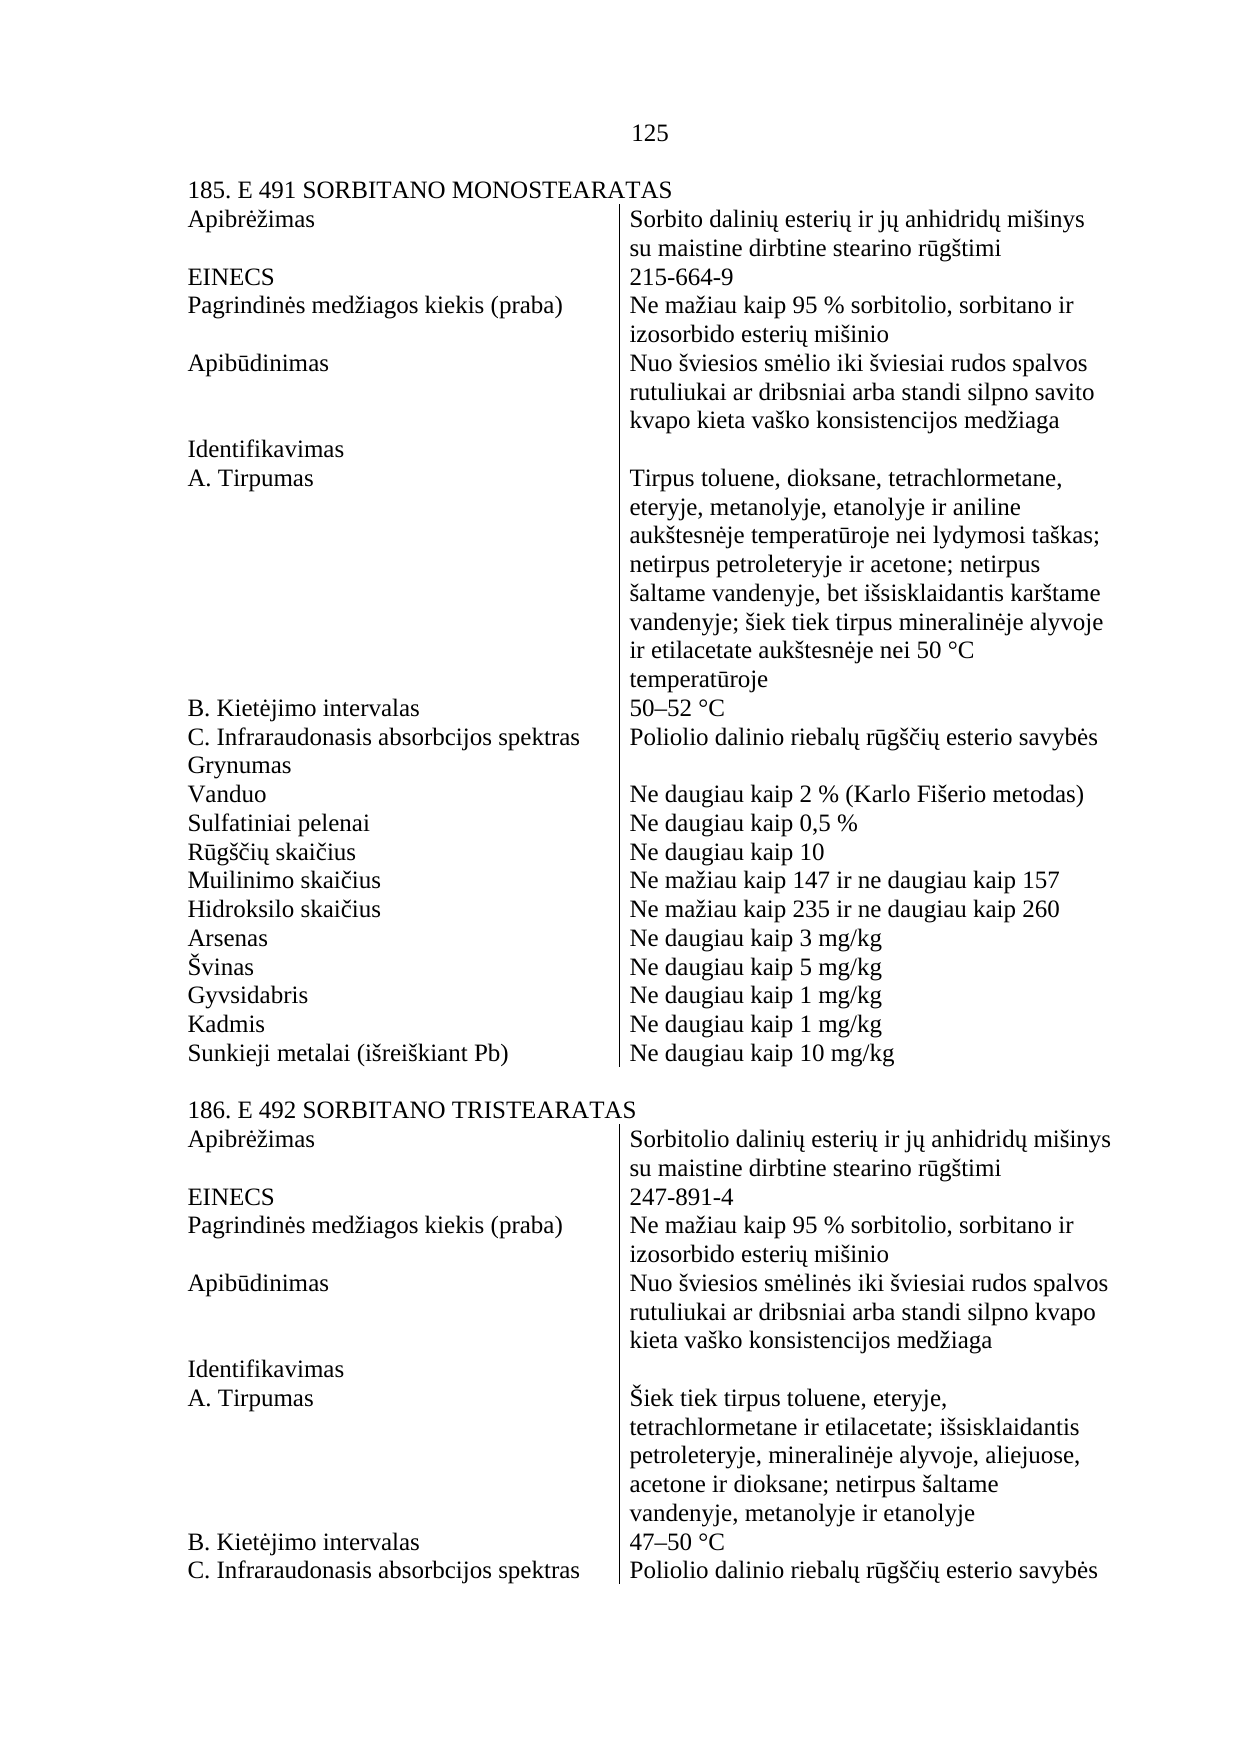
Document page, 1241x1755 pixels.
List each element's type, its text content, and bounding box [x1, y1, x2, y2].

table_cell Nuo šviesios smėlinės iki šviesiai rudos spalvos rutuliukai ar dribsniai arba standi silpno kvapo kieta vaško konsistencijos medžiaga [620, 1268, 1122, 1354]
table_cell Šiek tiek tirpus toluene, eteryje, tetrachlormetane ir etilacetate; išsisklaidantis petroleteryje, mineralinėje alyvoje, aliejuose, acetone ir dioksane; netirpus šaltame vandenyje, metanolyje ir etanolyje [620, 1383, 1122, 1527]
table_cell Ne daugiau kaip 10 mg/kg [620, 1038, 1122, 1067]
table_cell Ne mažiau kaip 235 ir ne daugiau kaip 260 [620, 894, 1122, 923]
table_cell B. Kietėjimo intervalas [177, 1527, 619, 1556]
table_cell 50–52 °C [620, 693, 1122, 722]
table_cell 247-891-4 [620, 1182, 1122, 1211]
table_cell Švinas [177, 952, 619, 981]
table_header 185. E 491 SORBITANO MONOSTEARATAS [177, 176, 1122, 204]
table_cell Hidroksilo skaičius [177, 894, 619, 923]
table_cell Apibūdinimas [177, 1268, 619, 1354]
table_cell EINECS [177, 262, 619, 291]
table_cell Ne daugiau kaip 5 mg/kg [620, 952, 1122, 981]
table_cell EINECS [177, 1182, 619, 1211]
table_cell Ne daugiau kaip 1 mg/kg [620, 1009, 1122, 1038]
table_cell Apibūdinimas [177, 348, 619, 434]
table_cell Sorbito dalinių esterių ir jų anhidridų mišinys su maistine dirbtine stearino rūgštimi [620, 204, 1122, 262]
table_cell Apibrėžimas [177, 1124, 619, 1182]
table_cell Tirpus toluene, dioksane, tetrachlormetane, eteryje, metanolyje, etanolyje ir aniline aukštesnėje temperatūroje nei lydymosi taškas; netirpus petroleteryje ir acetone; netirpus šaltame vandenyje, bet išsisklaidantis karštame vandenyje; šiek tiek tirpus mineralinėje alyvoje ir etilacetate aukštesnėje nei 50 °C temperatūroje [620, 463, 1122, 693]
table_cell [620, 1354, 1122, 1383]
table_cell Identifikavimas [177, 1354, 619, 1383]
table_cell Ne daugiau kaip 10 [620, 837, 1122, 866]
table_cell Sunkieji metalai (išreiškiant Pb) [177, 1038, 619, 1067]
table_cell Gyvsidabris [177, 981, 619, 1009]
table_cell C. Infraraudonasis absorbcijos spektras [177, 722, 619, 751]
table_cell Sorbitolio dalinių esterių ir jų anhidridų mišinys su maistine dirbtine stearino rūgštimi [620, 1124, 1122, 1182]
table_cell Identifikavimas [177, 434, 619, 463]
table_cell Ne daugiau kaip 3 mg/kg [620, 923, 1122, 952]
table_cell Apibrėžimas [177, 204, 619, 262]
table_cell Muilinimo skaičius [177, 866, 619, 894]
table_cell 215-664-9 [620, 262, 1122, 291]
table_header 186. E 492 SORBITANO TRISTEARATAS [177, 1096, 1122, 1124]
table_cell Ne mažiau kaip 147 ir ne daugiau kaip 157 [620, 866, 1122, 894]
table_cell Ne mažiau kaip 95 % sorbitolio, sorbitano ir izosorbido esterių mišinio [620, 291, 1122, 348]
table_cell Kadmis [177, 1009, 619, 1038]
table_cell [620, 434, 1122, 463]
table_cell [620, 751, 1122, 779]
table_cell B. Kietėjimo intervalas [177, 693, 619, 722]
table_cell 47–50 °C [620, 1527, 1122, 1556]
table_cell Rūgščių skaičius [177, 837, 619, 866]
table_cell Nuo šviesios smėlio iki šviesiai rudos spalvos rutuliukai ar dribsniai arba standi silpno savito kvapo kieta vaško konsistencijos medžiaga [620, 348, 1122, 434]
table_cell Pagrindinės medžiagos kiekis (praba) [177, 1211, 619, 1268]
table_cell Pagrindinės medžiagos kiekis (praba) [177, 291, 619, 348]
table_cell Ne mažiau kaip 95 % sorbitolio, sorbitano ir izosorbido esterių mišinio [620, 1211, 1122, 1268]
table_cell Sulfatiniai pelenai [177, 808, 619, 837]
table_cell C. Infraraudonasis absorbcijos spektras [177, 1556, 619, 1584]
table_cell Ne daugiau kaip 1 mg/kg [620, 981, 1122, 1009]
table_cell A. Tirpumas [177, 1383, 619, 1527]
table_cell Vanduo [177, 779, 619, 808]
table_cell Grynumas [177, 751, 619, 779]
table_cell Arsenas [177, 923, 619, 952]
table_cell Ne daugiau kaip 0,5 % [620, 808, 1122, 837]
table_cell Ne daugiau kaip 2 % (Karlo Fišerio metodas) [620, 779, 1122, 808]
table_cell Poliolio dalinio riebalų rūgščių esterio savybės [620, 722, 1122, 751]
table_cell A. Tirpumas [177, 463, 619, 693]
table_cell Poliolio dalinio riebalų rūgščių esterio savybės [620, 1556, 1122, 1584]
